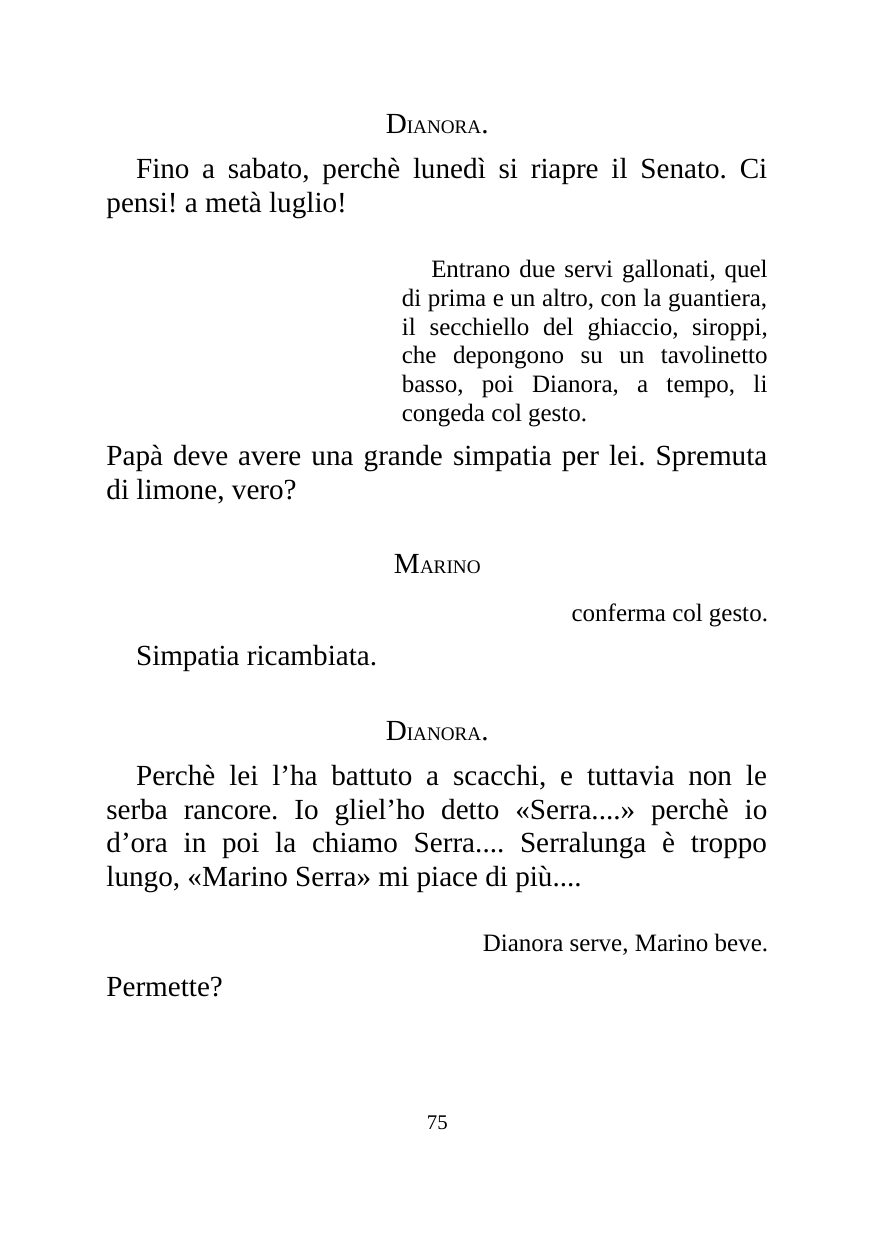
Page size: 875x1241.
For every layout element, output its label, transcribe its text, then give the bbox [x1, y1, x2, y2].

text Entrano due servi gallonati, quel di prima e un altro, con la guantiera, il secchiello del ghiaccio, siroppi, che depongono su un tavolinetto basso, poi Dianora, a tempo, li congeda col gesto. [402, 254, 768, 427]
text Marino [106, 547, 768, 580]
text conferma col gesto. [106, 598, 768, 627]
text Perchè lei l’ha battuto a scacchi, e tuttavia non le serba rancore. Io gliel’ho detto «Serra....» perchè io d’ora in poi la chiamo Serra.... Serralunga è troppo lungo, «Marino Serra» mi piace di più.... [106, 758, 768, 893]
text Dianora serve, Marino beve. [106, 928, 768, 957]
text Simpatia ricambiata. [106, 638, 768, 672]
text Dianora. [106, 713, 768, 747]
text Fino a sabato, perchè lunedì si riapre il Senato. Ci pensi! a metà luglio! [106, 152, 768, 219]
text Papà deve avere una grande simpatia per lei. Spremuta di limone, vero? [106, 438, 768, 505]
text Permette? [106, 969, 768, 1002]
text Dianora. [106, 106, 768, 140]
